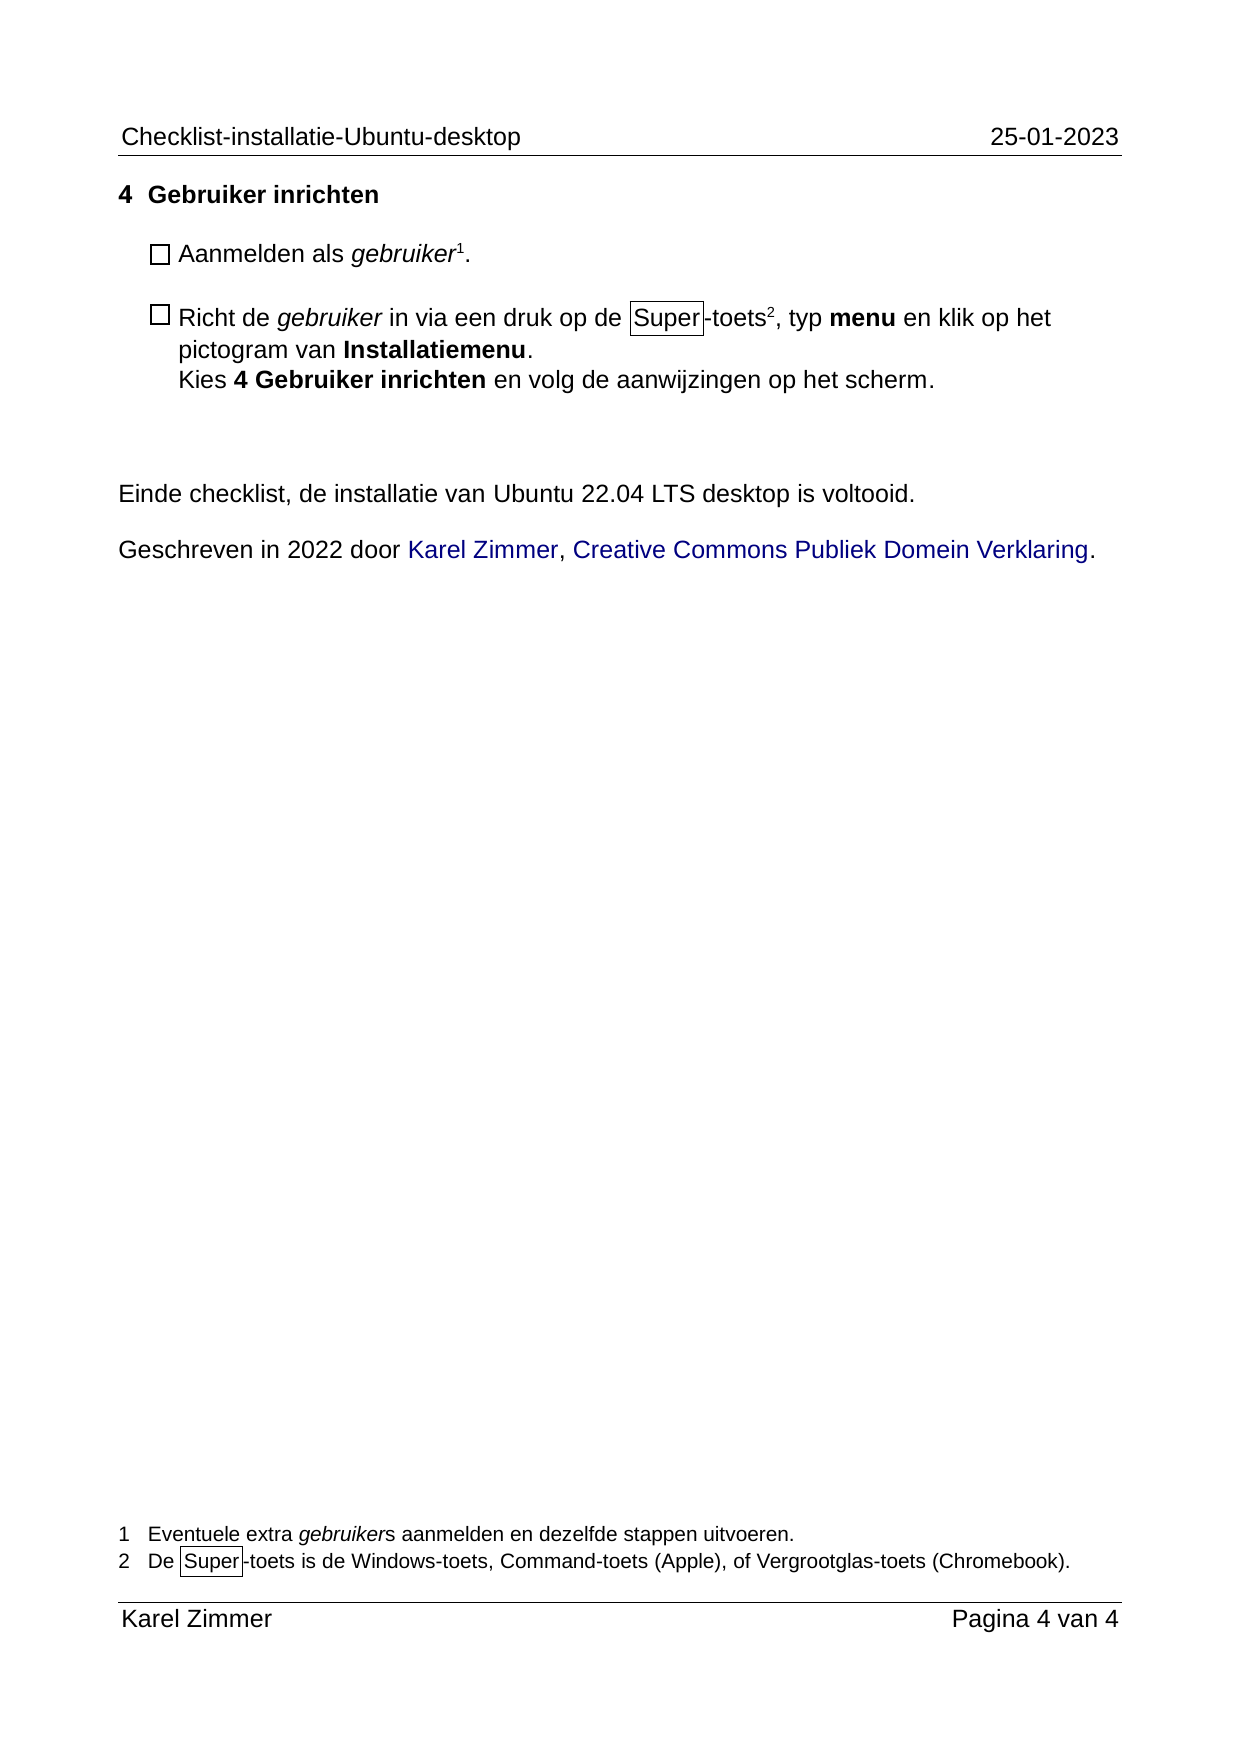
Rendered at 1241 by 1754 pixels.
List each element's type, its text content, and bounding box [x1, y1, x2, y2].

table_cell [177, 269, 1122, 300]
text Einde checklist, de installatie van Ubuntu 22.04 LTS desktop is voltooid. [118, 479, 1122, 507]
text Geschreven in 2022 door Karel Zimmer, Creative Commons Publiek Domein Verklaring. [118, 536, 1122, 563]
table_cell Richt de gebruiker in via een druk op de Super-toets, typ menu en klik op het pictogram van Installatiemenu. [177, 300, 1122, 365]
table_cell Kies 4 Gebruiker inrichten en volg de aanwijzingen op het scherm. [177, 365, 1122, 395]
table_header [141, 239, 177, 269]
table_cell [141, 300, 177, 365]
table_header Aanmelden als gebruiker. [177, 239, 1122, 269]
list Gebruiker inrichten [118, 177, 1122, 211]
table_cell [141, 269, 177, 300]
table_cell [141, 365, 177, 395]
